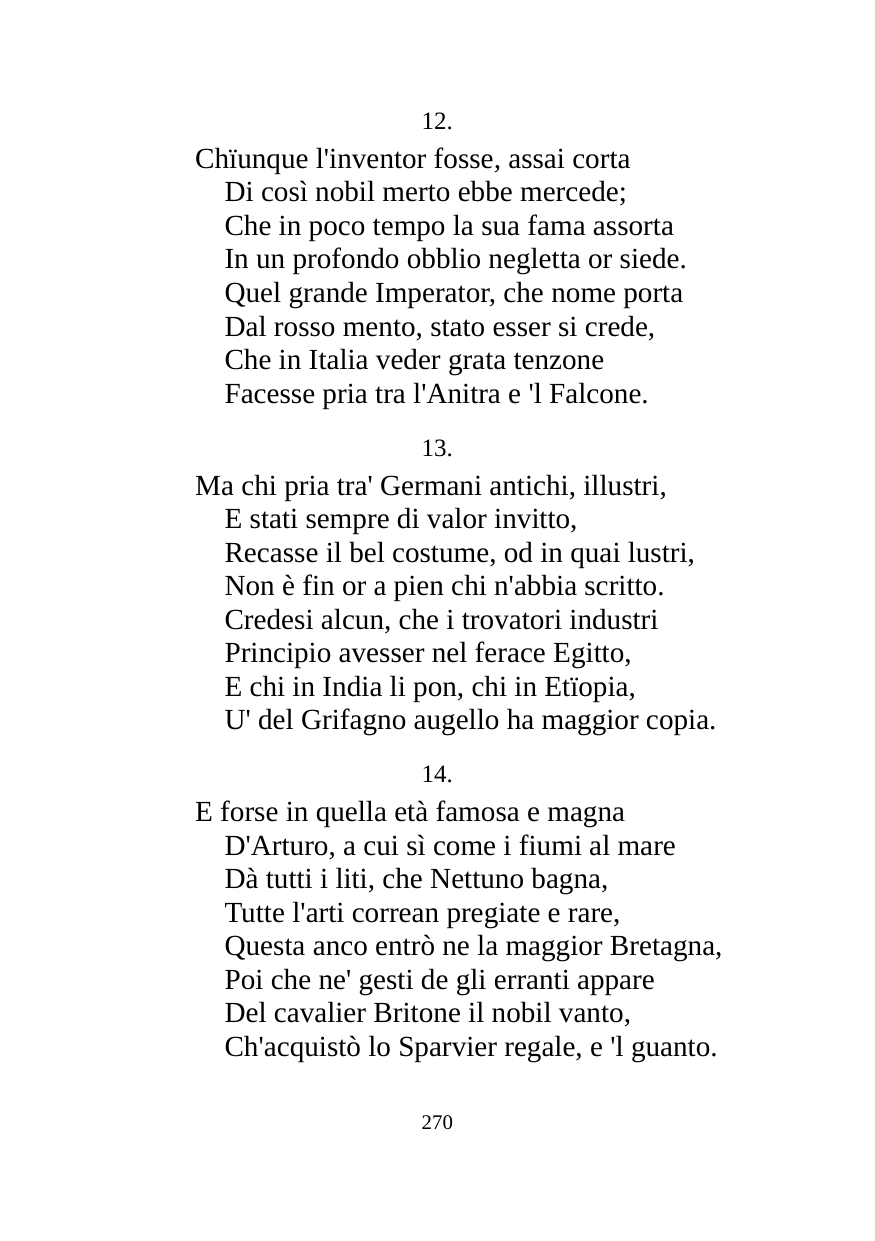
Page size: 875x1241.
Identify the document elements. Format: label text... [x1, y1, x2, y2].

text In un profondo obblio negletta or siede. [224, 242, 768, 275]
text E stati sempre di valor invitto, [224, 501, 768, 535]
text Recasse il bel costume, od in quai lustri, [224, 535, 768, 568]
text Facesse pria tra l'Anitra e 'l Falcone. [224, 376, 768, 409]
text Ma chi pria tra' Germani antichi, illustri, [195, 468, 768, 501]
text Principio avesser nel ferace Egitto, [224, 635, 768, 669]
text D'Arturo, a cui sì come i fiumi al mare [224, 828, 768, 861]
text Che in Italia veder grata tenzone [224, 342, 768, 376]
text Del cavalier Britone il nobil vanto, [224, 996, 768, 1029]
text Tutte l'arti correan pregiate e rare, [224, 895, 768, 928]
text E forse in quella età famosa e magna [195, 794, 768, 828]
text Credesi alcun, che i trovatori industri [224, 602, 768, 635]
text E chi in India li pon, chi in Etïopia, [224, 669, 768, 702]
text Che in poco tempo la sua fama assorta [224, 208, 768, 242]
text Questa anco entrò ne la maggior Bretagna, [224, 928, 768, 962]
text 13. [106, 433, 768, 462]
text Quel grande Imperator, che nome porta [224, 275, 768, 309]
text Non è fin or a pien chi n'abbia scritto. [224, 568, 768, 602]
text Chïunque l'inventor fosse, assai corta [195, 141, 768, 174]
text Di così nobil merto ebbe mercede; [224, 174, 768, 208]
text Ch'acquistò lo Sparvier regale, e 'l guanto. [224, 1029, 768, 1063]
text U' del Grifagno augello ha maggior copia. [224, 702, 768, 736]
text Poi che ne' gesti de gli erranti appare [224, 962, 768, 996]
text Dal rosso mento, stato esser si crede, [224, 309, 768, 342]
text Dà tutti i liti, che Nettuno bagna, [224, 861, 768, 895]
text 12. [106, 106, 768, 135]
text 14. [106, 759, 768, 788]
